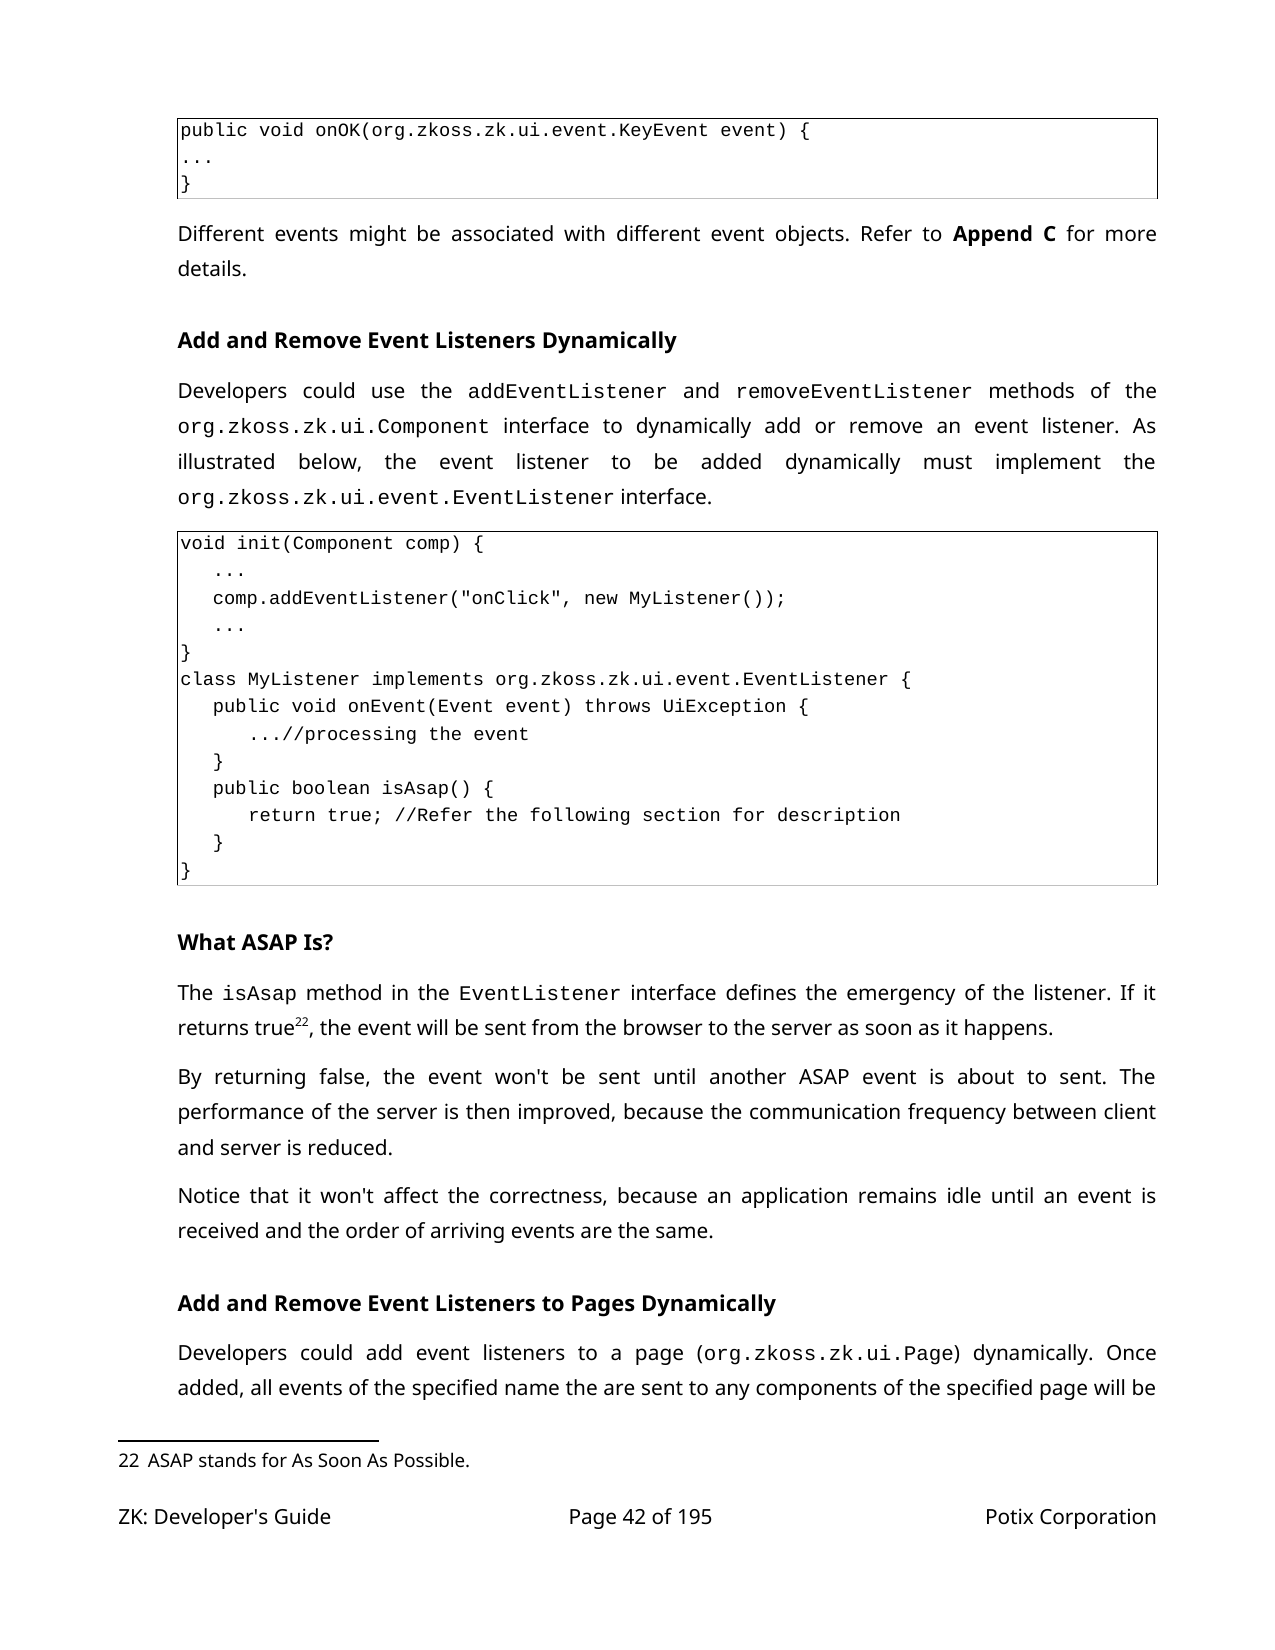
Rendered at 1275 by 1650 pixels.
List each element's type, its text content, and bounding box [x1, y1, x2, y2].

text Notice that it won't affect the correctness, because an application remains idle until an event is received and the order of arriving events are the same. [177, 1181, 1157, 1245]
subtitle Add and Remove Event Listeners to Pages Dynamically [177, 1287, 1157, 1317]
text public void onEvent(Event event) throws UiException { [178, 694, 1157, 718]
text ... [178, 613, 1157, 637]
subtitle What ASAP Is? [177, 927, 1157, 957]
text class MyListener implements org.zkoss.zk.ui.event.EventListener { [178, 667, 1157, 691]
text } [178, 749, 1157, 773]
text return true; //Refer the following section for description [178, 803, 1157, 827]
text ASAP stands for As Soon As Possible. [118, 1447, 1157, 1473]
text Different events might be associated with different event objects. Refer to Append C for more details. [177, 219, 1157, 283]
text ... [178, 558, 1157, 583]
text } [178, 830, 1157, 854]
text Developers could use the addEventListener and removeEventListener methods of the org.zkoss.zk.ui.Component interface to dynamically add or remove an event listener. As illustrated below, the event listener to be added dynamically must implement the org.zkoss.zk.ui.event.EventListener interface. [177, 376, 1157, 511]
text } [178, 640, 1157, 664]
text } [178, 857, 1157, 885]
subtitle Add and Remove Event Listeners Dynamically [177, 325, 1157, 355]
text By returning false, the event won't be sent until another ASAP event is about to sent. The performance of the server is then improved, because the communication frequency between client and server is reduced. [177, 1062, 1157, 1161]
text comp.addEventListener("onClick", new MyListener()); [178, 586, 1157, 610]
text void init(Component comp) { [178, 532, 1157, 555]
text public boolean isAsap() { [178, 776, 1157, 800]
text Developers could add event listeners to a page (org.zkoss.zk.ui.Page) dynamically. Once added, all events of the specified name the are sent to any components of the specified page will be [177, 1338, 1157, 1402]
text The isAsap method in the EventListener interface defines the emergency of the listener. If it returns true, the event will be sent from the browser to the server as soon as it happens. [177, 978, 1157, 1042]
text ...//processing the event [178, 721, 1157, 746]
text public void onOK(org.zkoss.zk.ui.event.KeyEvent event) { ... } [178, 119, 1157, 198]
